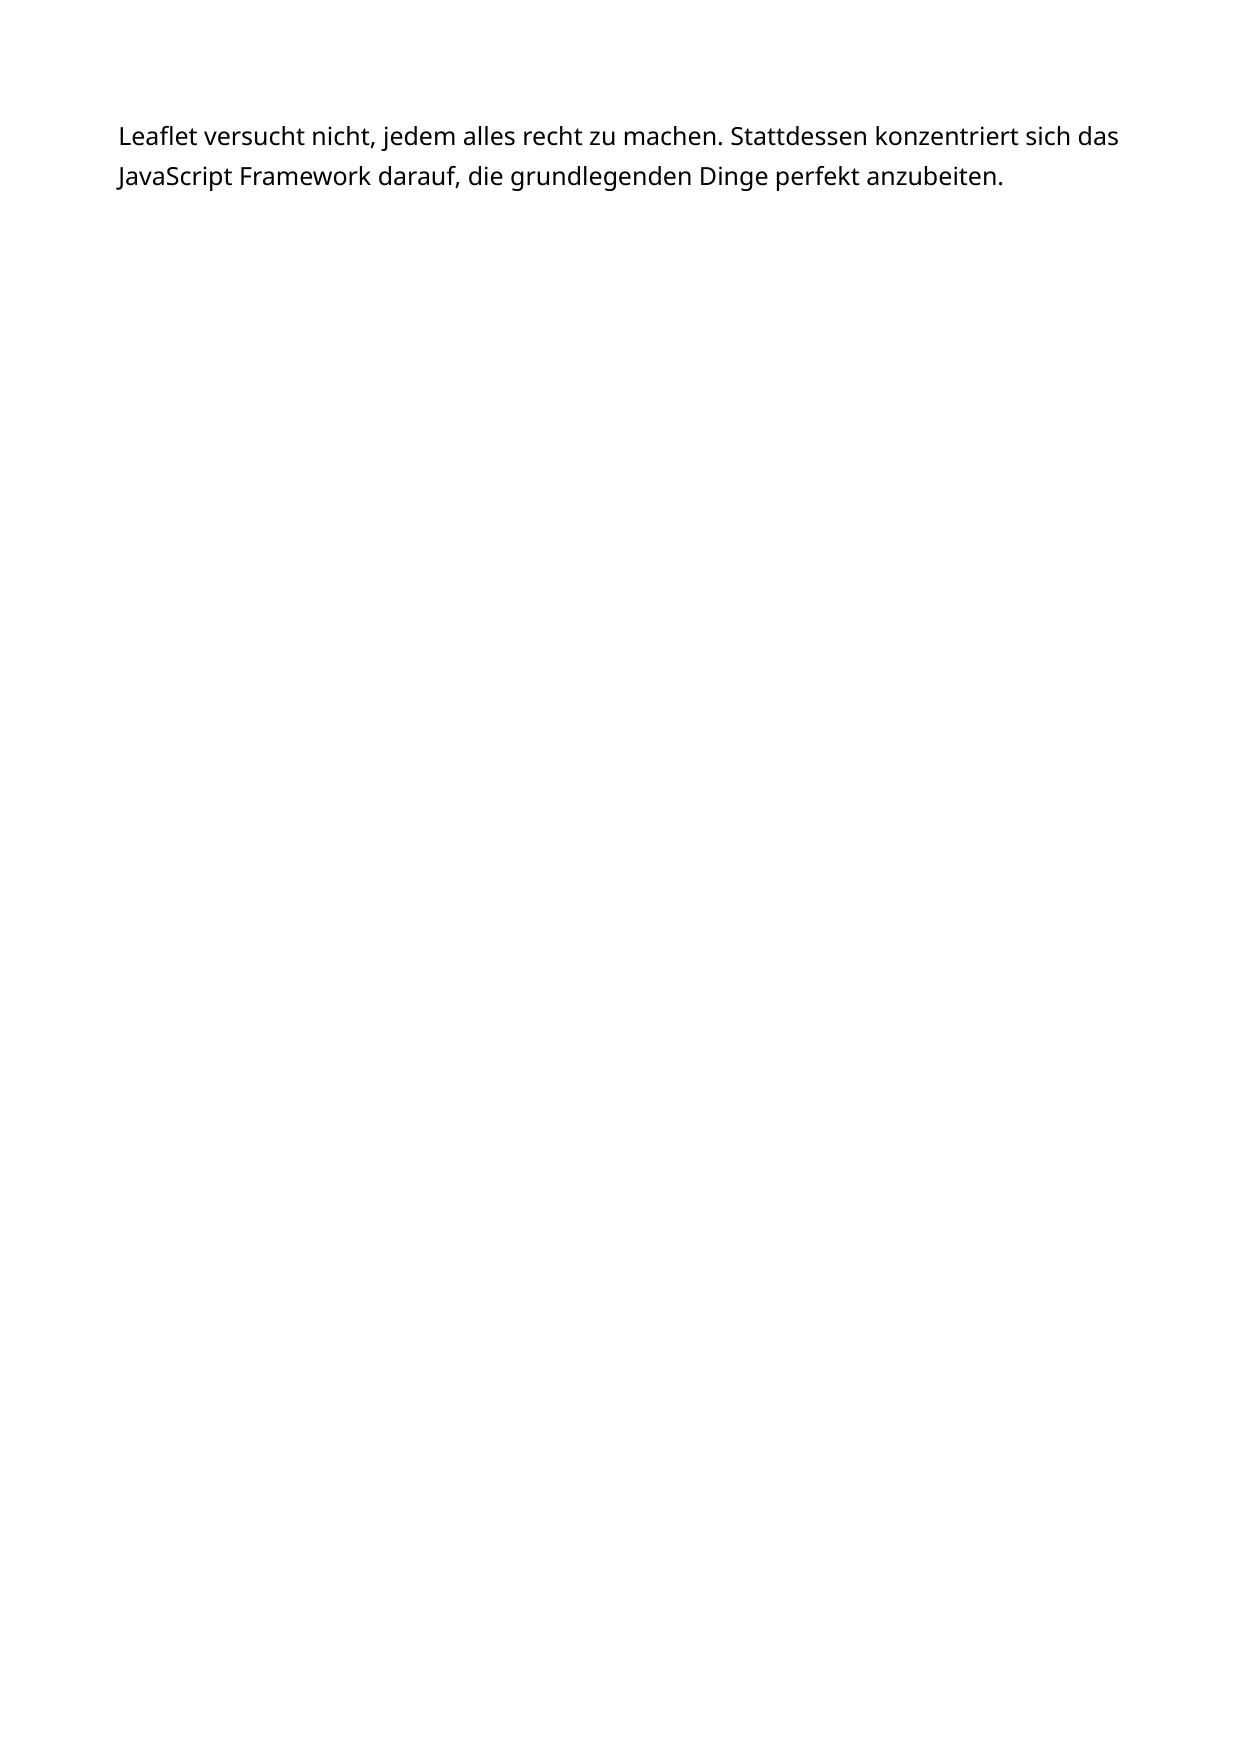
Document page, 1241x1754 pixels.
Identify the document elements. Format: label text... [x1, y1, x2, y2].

text Leaflet versucht nicht, jedem alles recht zu machen. Stattdessen konzentriert sich das JavaScript Framework darauf, die grundlegenden Dinge perfekt anzubeiten. [118, 118, 1122, 193]
